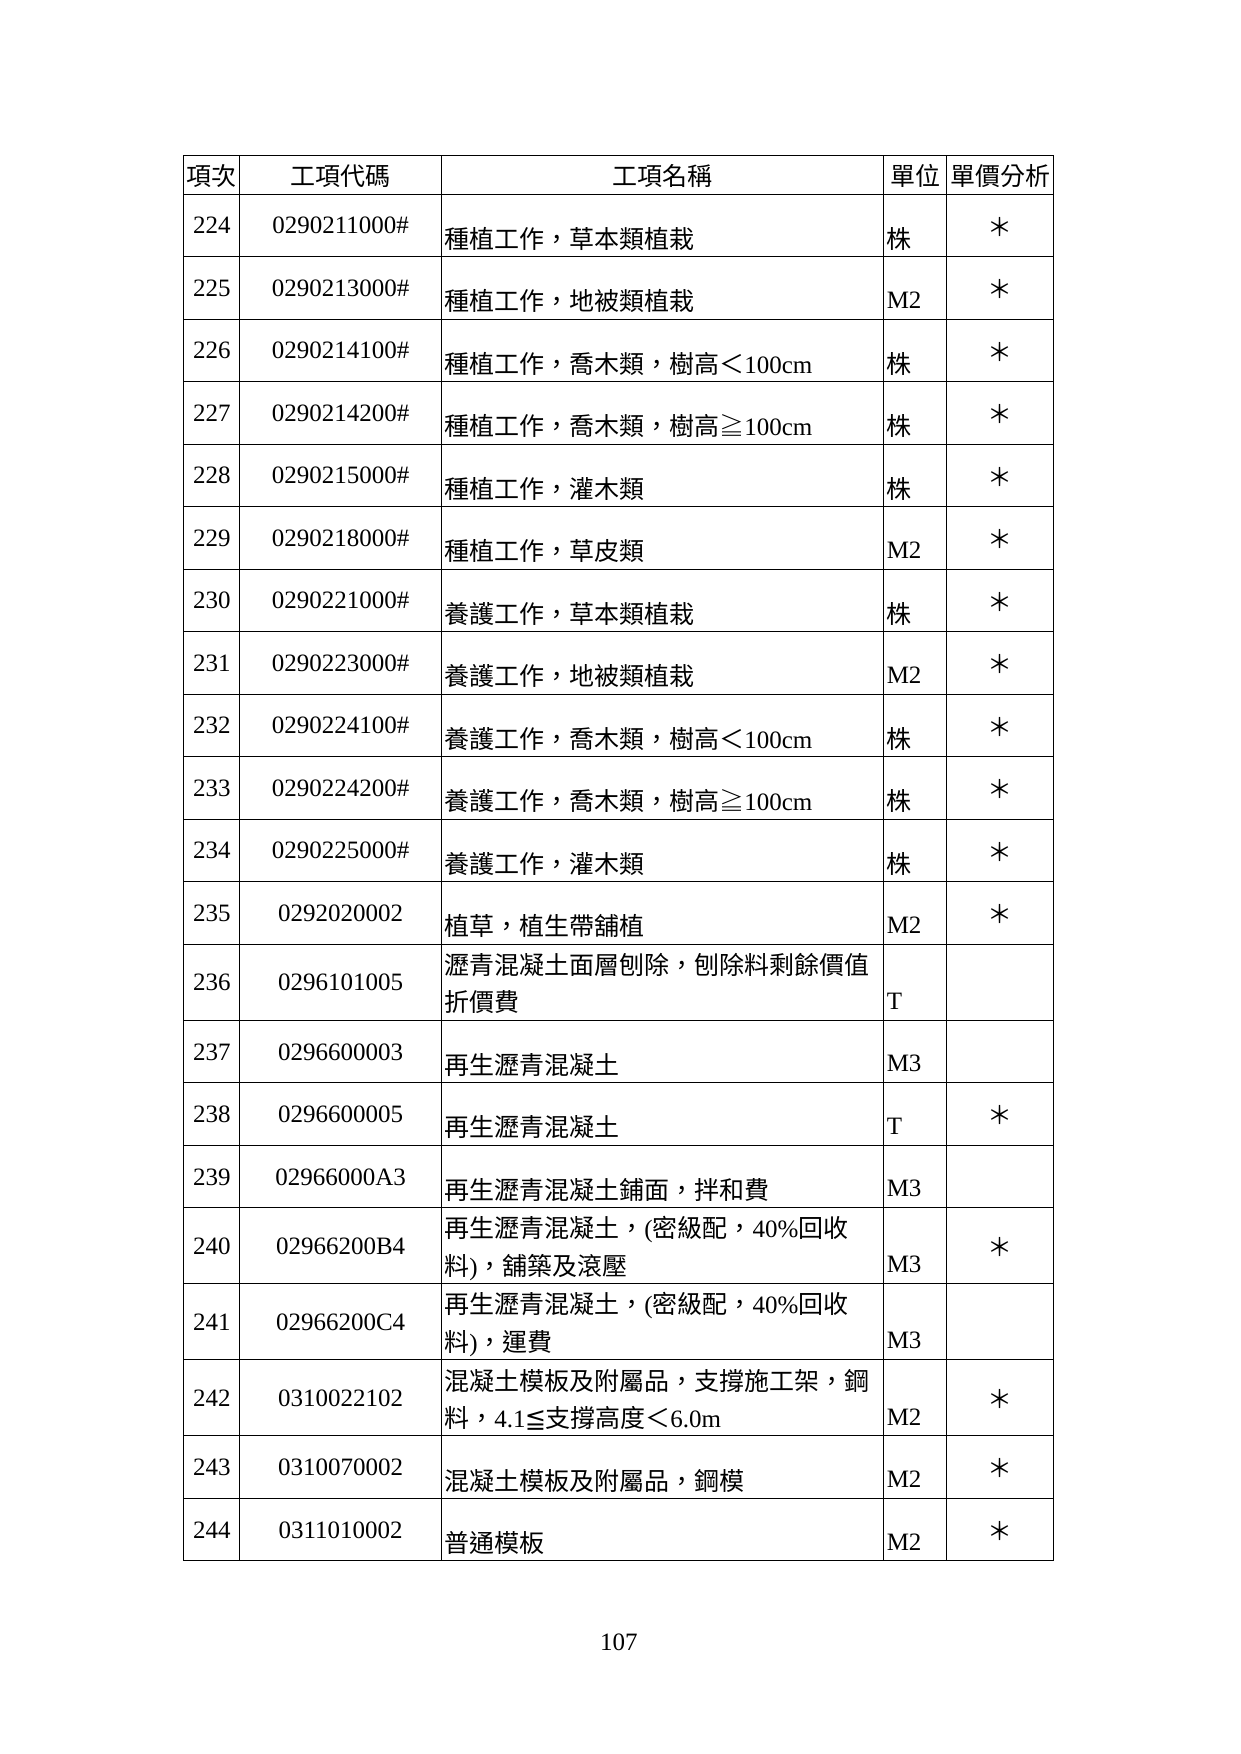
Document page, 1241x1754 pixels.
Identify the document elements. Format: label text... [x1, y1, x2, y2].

table_cell 養護工作，喬木類，樹高≧100cm [442, 757, 883, 819]
table_cell ＊ [947, 632, 1053, 694]
table_cell ＊ [947, 1499, 1053, 1560]
table_cell 240 [184, 1208, 239, 1283]
table_cell 種植工作，草皮類 [442, 507, 883, 569]
table_cell 0310022102 [240, 1360, 441, 1435]
table_cell 0290218000# [240, 507, 441, 569]
table_cell ＊ [947, 570, 1053, 631]
table_cell 養護工作，草本類植栽 [442, 570, 883, 631]
table_cell ＊ [947, 445, 1053, 506]
table_cell M2 [884, 882, 946, 944]
table_cell 種植工作，地被類植栽 [442, 257, 883, 319]
table_cell 0311010002 [240, 1499, 441, 1560]
table_cell [947, 945, 1053, 1020]
table_cell 養護工作，灌木類 [442, 820, 883, 881]
table_cell 株 [884, 445, 946, 506]
table_cell 株 [884, 695, 946, 756]
table_cell M2 [884, 257, 946, 319]
table_cell 混凝土模板及附屬品，支撐施工架，鋼料，4.1≦支撐高度＜6.0m [442, 1360, 883, 1435]
table_cell ＊ [947, 382, 1053, 444]
table_cell 231 [184, 632, 239, 694]
table_cell 0310070002 [240, 1436, 441, 1498]
table_cell ＊ [947, 757, 1053, 819]
table_cell M2 [884, 1436, 946, 1498]
table_cell 種植工作，灌木類 [442, 445, 883, 506]
table_cell 種植工作，喬木類，樹高≧100cm [442, 382, 883, 444]
table_cell 225 [184, 257, 239, 319]
table_cell 226 [184, 320, 239, 381]
table_cell 再生瀝青混凝土 [442, 1021, 883, 1082]
table_cell 0290213000# [240, 257, 441, 319]
table_cell 0290225000# [240, 820, 441, 881]
table_cell M2 [884, 632, 946, 694]
table_cell T [884, 1083, 946, 1145]
table_cell M3 [884, 1021, 946, 1082]
table_cell [947, 1146, 1053, 1207]
table_cell 238 [184, 1083, 239, 1145]
table_cell 再生瀝青混凝土，(密級配，40%回收料)，運費 [442, 1284, 883, 1359]
table_cell 0290224100# [240, 695, 441, 756]
table_cell 0290211000# [240, 195, 441, 256]
table_cell M3 [884, 1146, 946, 1207]
table_cell 242 [184, 1360, 239, 1435]
table_cell 養護工作，地被類植栽 [442, 632, 883, 694]
table_cell 0290223000# [240, 632, 441, 694]
table_cell 種植工作，草本類植栽 [442, 195, 883, 256]
table_cell 227 [184, 382, 239, 444]
table_cell 0296600003 [240, 1021, 441, 1082]
table_cell 養護工作，喬木類，樹高＜100cm [442, 695, 883, 756]
table_cell 239 [184, 1146, 239, 1207]
table_cell ＊ [947, 320, 1053, 381]
table_header 項次 [184, 156, 239, 194]
table_cell 224 [184, 195, 239, 256]
table_cell 0296600005 [240, 1083, 441, 1145]
table_cell 233 [184, 757, 239, 819]
table_cell T [884, 945, 946, 1020]
table_cell 再生瀝青混凝土鋪面，拌和費 [442, 1146, 883, 1207]
table_cell 228 [184, 445, 239, 506]
table_cell M2 [884, 507, 946, 569]
table_cell 0292020002 [240, 882, 441, 944]
table_cell 244 [184, 1499, 239, 1560]
table_cell ＊ [947, 507, 1053, 569]
table_cell ＊ [947, 695, 1053, 756]
table_cell 234 [184, 820, 239, 881]
table_cell 株 [884, 820, 946, 881]
table_cell M3 [884, 1284, 946, 1359]
table_cell [947, 1284, 1053, 1359]
table_cell 237 [184, 1021, 239, 1082]
table_cell 235 [184, 882, 239, 944]
table_header 單位 [884, 156, 946, 194]
table_cell 株 [884, 570, 946, 631]
table_cell 02966000A3 [240, 1146, 441, 1207]
table_cell ＊ [947, 1083, 1053, 1145]
table_cell 種植工作，喬木類，樹高＜100cm [442, 320, 883, 381]
table_cell ＊ [947, 820, 1053, 881]
table_header 單價分析 [947, 156, 1053, 194]
table_cell 混凝土模板及附屬品，鋼模 [442, 1436, 883, 1498]
table_cell 236 [184, 945, 239, 1020]
table_cell 241 [184, 1284, 239, 1359]
table_cell 230 [184, 570, 239, 631]
table_cell 再生瀝青混凝土 [442, 1083, 883, 1145]
table_cell ＊ [947, 1436, 1053, 1498]
table_cell 02966200C4 [240, 1284, 441, 1359]
table_header 工項代碼 [240, 156, 441, 194]
table_cell 243 [184, 1436, 239, 1498]
table_cell 株 [884, 195, 946, 256]
table_cell 229 [184, 507, 239, 569]
table_cell M3 [884, 1208, 946, 1283]
table_cell 植草，植生帶舖植 [442, 882, 883, 944]
table_cell ＊ [947, 882, 1053, 944]
table_cell 普通模板 [442, 1499, 883, 1560]
table_cell [947, 1021, 1053, 1082]
table_cell 0296101005 [240, 945, 441, 1020]
table_cell 0290224200# [240, 757, 441, 819]
table_cell 232 [184, 695, 239, 756]
table_cell 株 [884, 382, 946, 444]
table_cell 株 [884, 757, 946, 819]
table_cell 再生瀝青混凝土，(密級配，40%回收料)，舖築及滾壓 [442, 1208, 883, 1283]
table_cell 瀝青混凝土面層刨除，刨除料剩餘價值折價費 [442, 945, 883, 1020]
table_header 工項名稱 [442, 156, 883, 194]
table_cell 0290214200# [240, 382, 441, 444]
table_cell ＊ [947, 257, 1053, 319]
table_cell 02966200B4 [240, 1208, 441, 1283]
table_cell 株 [884, 320, 946, 381]
table_cell M2 [884, 1360, 946, 1435]
table_cell ＊ [947, 195, 1053, 256]
table_cell ＊ [947, 1208, 1053, 1283]
table_cell ＊ [947, 1360, 1053, 1435]
table_cell 0290215000# [240, 445, 441, 506]
table_cell 0290214100# [240, 320, 441, 381]
table_cell 0290221000# [240, 570, 441, 631]
table_cell M2 [884, 1499, 946, 1560]
